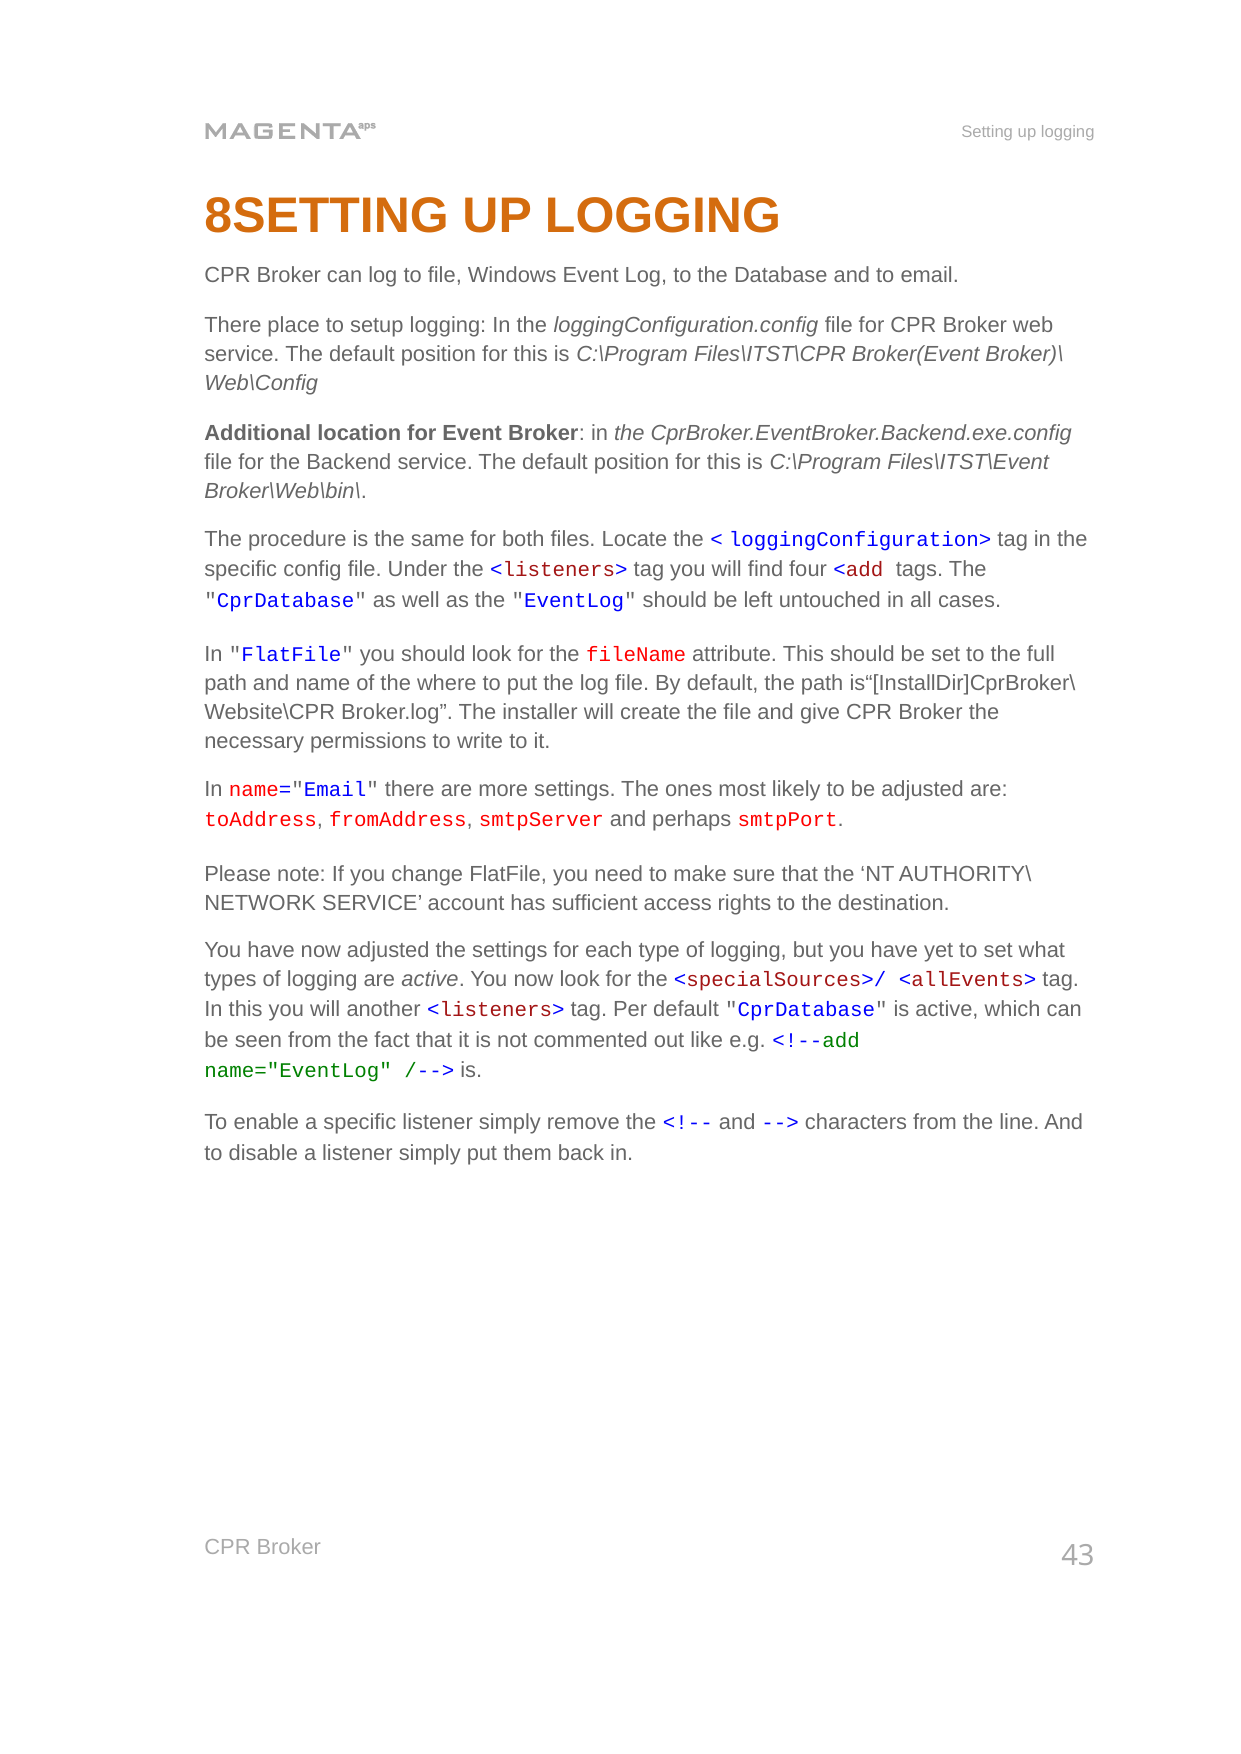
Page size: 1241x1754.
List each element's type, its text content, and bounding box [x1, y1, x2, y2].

text The procedure is the same for both files. Locate the < loggingConfiguration> tag in the specific config file. Under the <listeners> tag you will find four <add tags. The "CprDatabase" as well as the "EventLog" should be left untouched in all cases. [204, 526, 1094, 613]
text CPR Broker can log to file, Windows Event Log, to the Database and to email. [204, 259, 1094, 288]
text Additional location for Event Broker: in the CprBroker.EventBroker.Backend.exe.config file for the Backend service. The default position for this is C:\Program Files\ITST\Event Broker\Web\bin\. [204, 417, 1094, 505]
text To enable a specific listener simply remove the <!-- and --> characters from the line. And to disable a listener simply put them back in. [204, 1109, 1094, 1165]
text Please note: If you change FlatFile, you need to make sure that the ‘NT AUTHORITY\NETWORK SERVICE’ account has sufficient access rights to the destination. [204, 858, 1094, 916]
text You have now adjusted the settings for each type of logging, but you have yet to set what types of logging are active. You now look for the <specialSources>/ <allEvents> tag. In this you will another <listeners> tag. Per default "CprDatabase" is active, which can be seen from the fact that it is not commented out like e.g. <!--add name="EventLog" /--> is. [204, 937, 1094, 1084]
text In "FlatFile" you should look for the fileName attribute. This should be set to the full path and name of the where to put the log file. By default, the path is“[InstallDir]CprBroker\Website\CPR Broker.log”. The installer will create the file and give CPR Broker the necessary permissions to write to it. [204, 638, 1094, 755]
text In name="Email" there are more settings. The ones most likely to be adjusted are: toAddress, fromAddress, smtpServer and perhaps smtpPort. [204, 776, 1094, 833]
subtitle Setting up logging [204, 186, 1094, 244]
text There place to setup logging: In the loggingConfiguration.config file for CPR Broker web service. The default position for this is C:\Program Files\ITST\CPR Broker(Event Broker)\Web\Config [204, 309, 1094, 396]
